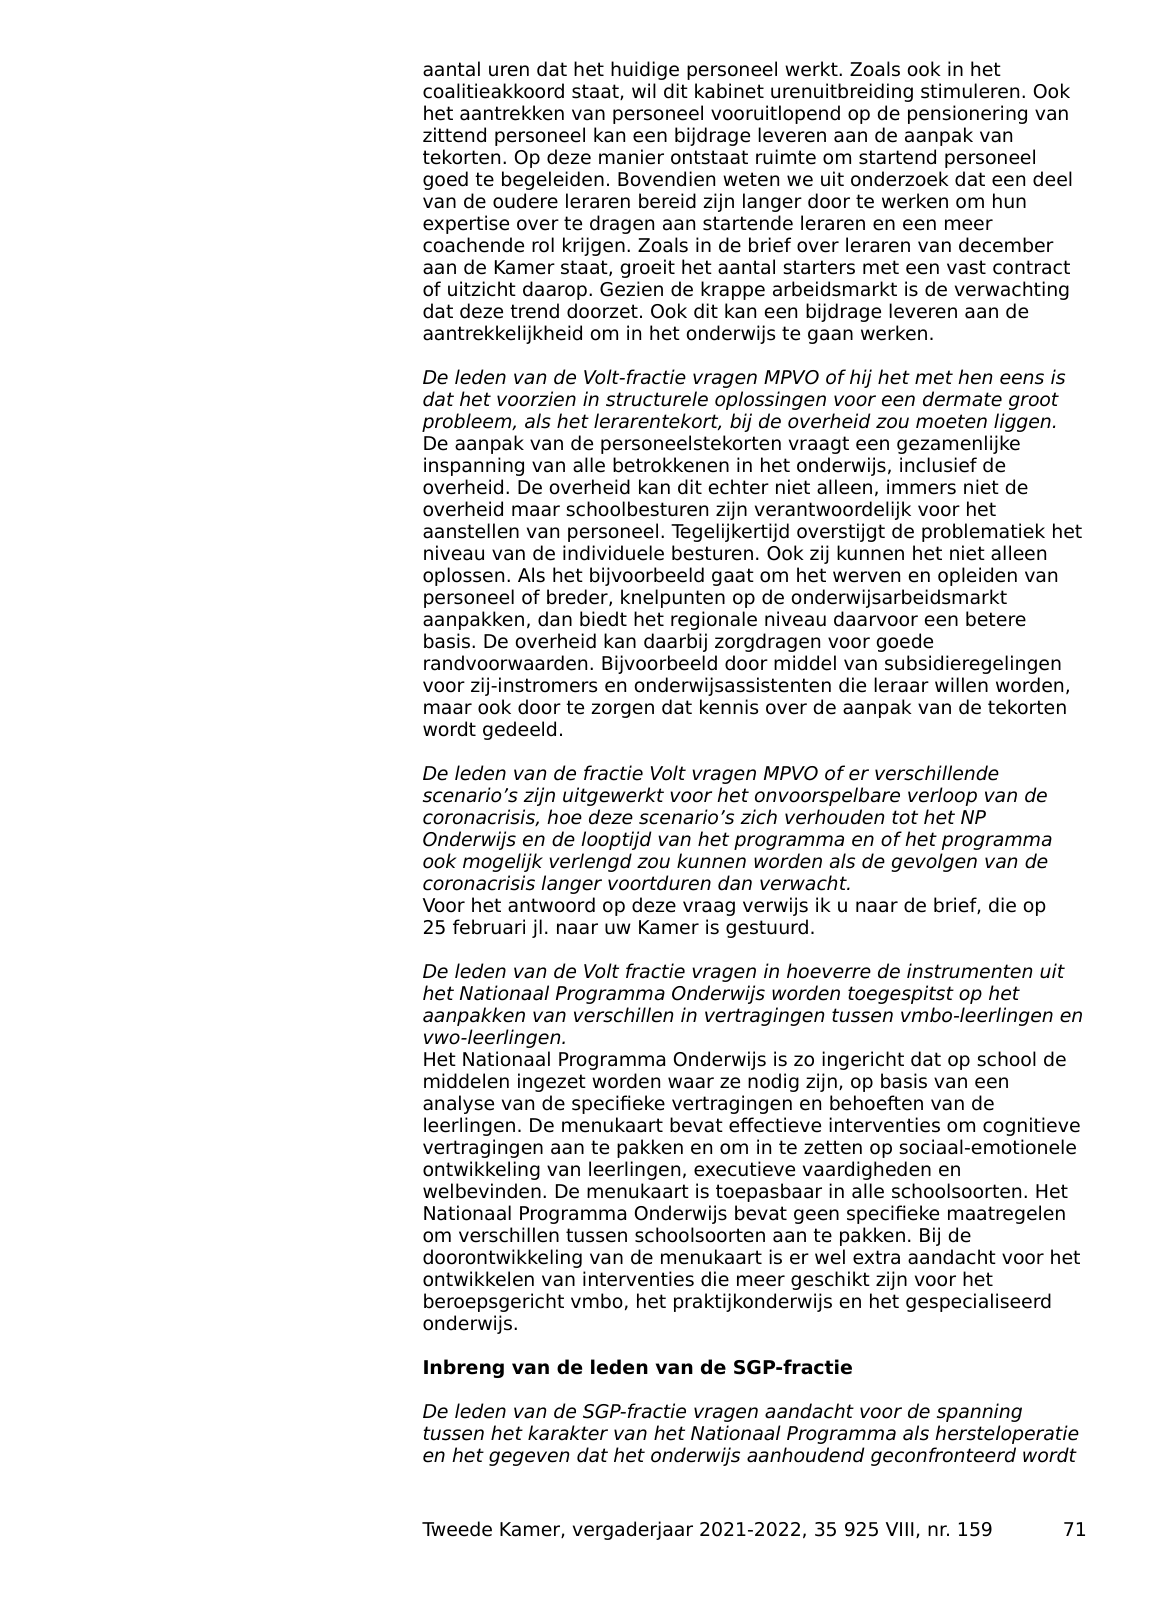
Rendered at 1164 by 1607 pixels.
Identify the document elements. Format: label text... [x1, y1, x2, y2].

text De leden van de fractie Volt vragen MPVO of er verschillende scenario’s zijn uitgewerkt voor het onvoorspelbare verloop van de coronacrisis, hoe deze scenario’s zich verhouden tot het NP Onderwijs en de looptijd van het programma en of het programma ook mogelijk verlengd zou kunnen worden als de gevolgen van de coronacrisis langer voortduren dan verwacht. [422, 763, 1087, 895]
text Het Nationaal Programma Onderwijs is zo ingericht dat op school de middelen ingezet worden waar ze nodig zijn, op basis van een analyse van de specifieke vertragingen en behoeften van de leerlingen. De menukaart bevat effectieve interventies om cognitieve vertragingen aan te pakken en om in te zetten op sociaal-emotionele ontwikkeling van leerlingen, executieve vaardigheden en welbevinden. De menukaart is toepasbaar in alle schoolsoorten. Het Nationaal Programma Onderwijs bevat geen specifieke maatregelen om verschillen tussen schoolsoorten aan te pakken. Bij de doorontwikkeling van de menukaart is er wel extra aandacht voor het ontwikkelen van interventies die meer geschikt zijn voor het beroepsgericht vmbo, het praktijkonderwijs en het gespecialiseerd onderwijs. [422, 1049, 1087, 1334]
text aantal uren dat het huidige personeel werkt. Zoals ook in het coalitieakkoord staat, wil dit kabinet urenuitbreiding stimuleren. Ook het aantrekken van personeel vooruitlopend op de pensionering van zittend personeel kan een bijdrage leveren aan de aanpak van tekorten. Op deze manier ontstaat ruimte om startend personeel goed te begeleiden. Bovendien weten we uit onderzoek dat een deel van de oudere leraren bereid zijn langer door te werken om hun expertise over te dragen aan startende leraren en een meer coachende rol krijgen. Zoals in de brief over leraren van december aan de Kamer staat, groeit het aantal starters met een vast contract of uitzicht daarop. Gezien de krappe arbeidsmarkt is de verwachting dat deze trend doorzet. Ook dit kan een bijdrage leveren aan de aantrekkelijkheid om in het onderwijs te gaan werken. [422, 59, 1087, 345]
subtitle Inbreng van de leden van de SGP-fractie [422, 1357, 1087, 1379]
text De leden van de SGP-fractie vragen aandacht voor de spanning tussen het karakter van het Nationaal Programma als hersteloperatie en het gegeven dat het onderwijs aanhoudend geconfronteerd wordt [422, 1401, 1087, 1467]
text De leden van de Volt fractie vragen in hoeverre de instrumenten uit het Nationaal Programma Onderwijs worden toegespitst op het aanpakken van verschillen in vertragingen tussen vmbo-leerlingen en vwo-leerlingen. [422, 961, 1087, 1049]
text Voor het antwoord op deze vraag verwijs ik u naar de brief, die op 25 februari jl. naar uw Kamer is gestuurd. [422, 895, 1087, 939]
text De aanpak van de personeelstekorten vraagt een gezamenlijke inspanning van alle betrokkenen in het onderwijs, inclusief de overheid. De overheid kan dit echter niet alleen, immers niet de overheid maar schoolbesturen zijn verantwoordelijk voor het aanstellen van personeel. Tegelijkertijd overstijgt de problematiek het niveau van de individuele besturen. Ook zij kunnen het niet alleen oplossen. Als het bijvoorbeeld gaat om het werven en opleiden van personeel of breder, knelpunten op de onderwijsarbeidsmarkt aanpakken, dan biedt het regionale niveau daarvoor een betere basis. De overheid kan daarbij zorgdragen voor goede randvoorwaarden. Bijvoorbeeld door middel van subsidieregelingen voor zij-instromers en onderwijsassistenten die leraar willen worden, maar ook door te zorgen dat kennis over de aanpak van de tekorten wordt gedeeld. [422, 433, 1087, 741]
text De leden van de Volt-fractie vragen MPVO of hij het met hen eens is dat het voorzien in structurele oplossingen voor een dermate groot probleem, als het lerarentekort, bij de overheid zou moeten liggen. [422, 367, 1087, 433]
